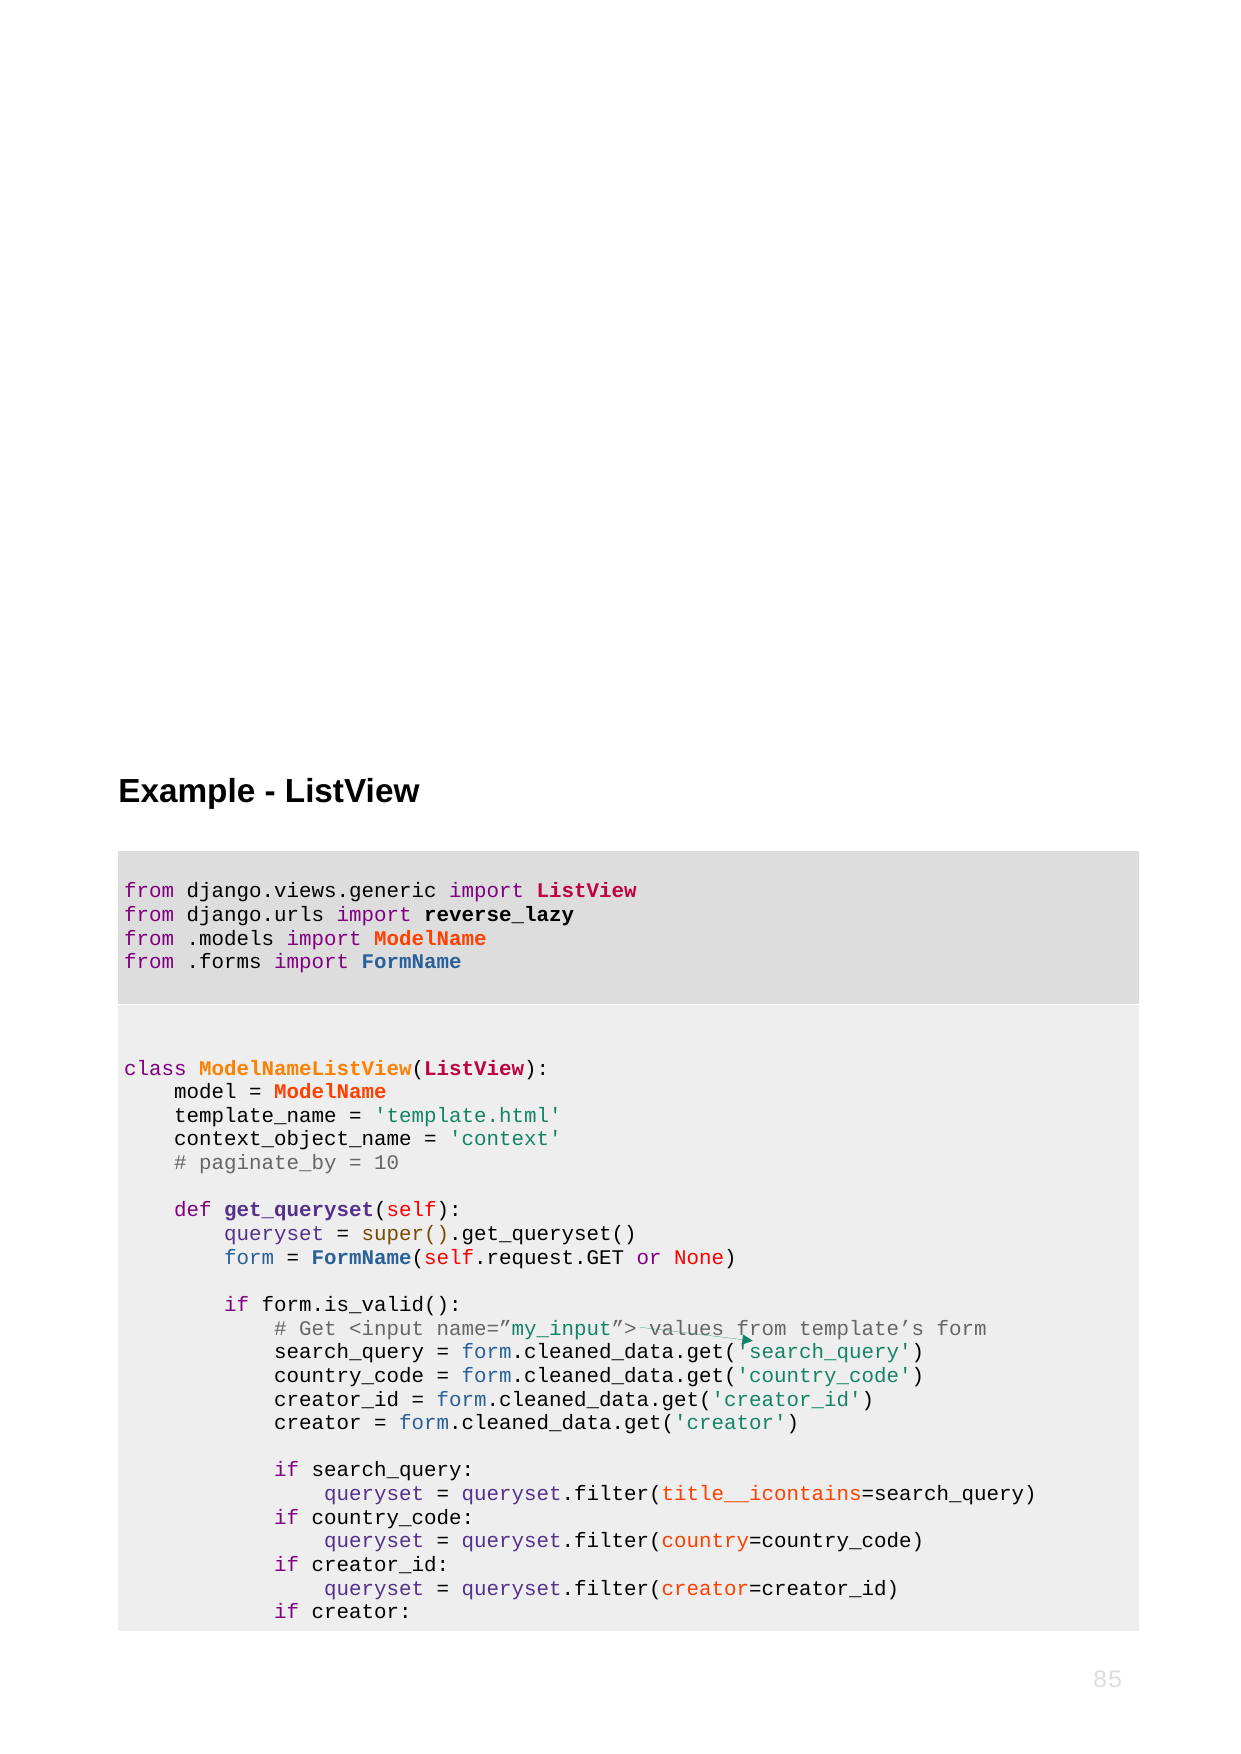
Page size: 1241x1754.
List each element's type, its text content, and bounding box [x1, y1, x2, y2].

table_cell class ModelNameListView(ListView): model = ModelName template_name = 'template.html' context_object_name = 'context' # paginate_by = 10 def get_queryset(self): queryset = super().get_queryset() form = FormName(self.request.GET or None) if form.is_valid(): # Get <input name=”my_input”> values from template’s form search_query = form.cleaned_data.get('search_query') country_code = form.cleaned_data.get('country_code') creator_id = form.cleaned_data.get('creator_id') creator = form.cleaned_data.get('creator') if search_query: queryset = queryset.filter(title__icontains=search_query) if country_code: queryset = queryset.filter(country=country_code) if creator_id: queryset = queryset.filter(creator=creator_id) if creator: [118, 1005, 1139, 1631]
subtitle Example - ListView [118, 771, 1122, 810]
table_header from django.views.generic import ListView from django.urls import reverse_lazy from .models import ModelName from .forms import FormName [118, 851, 1139, 1004]
